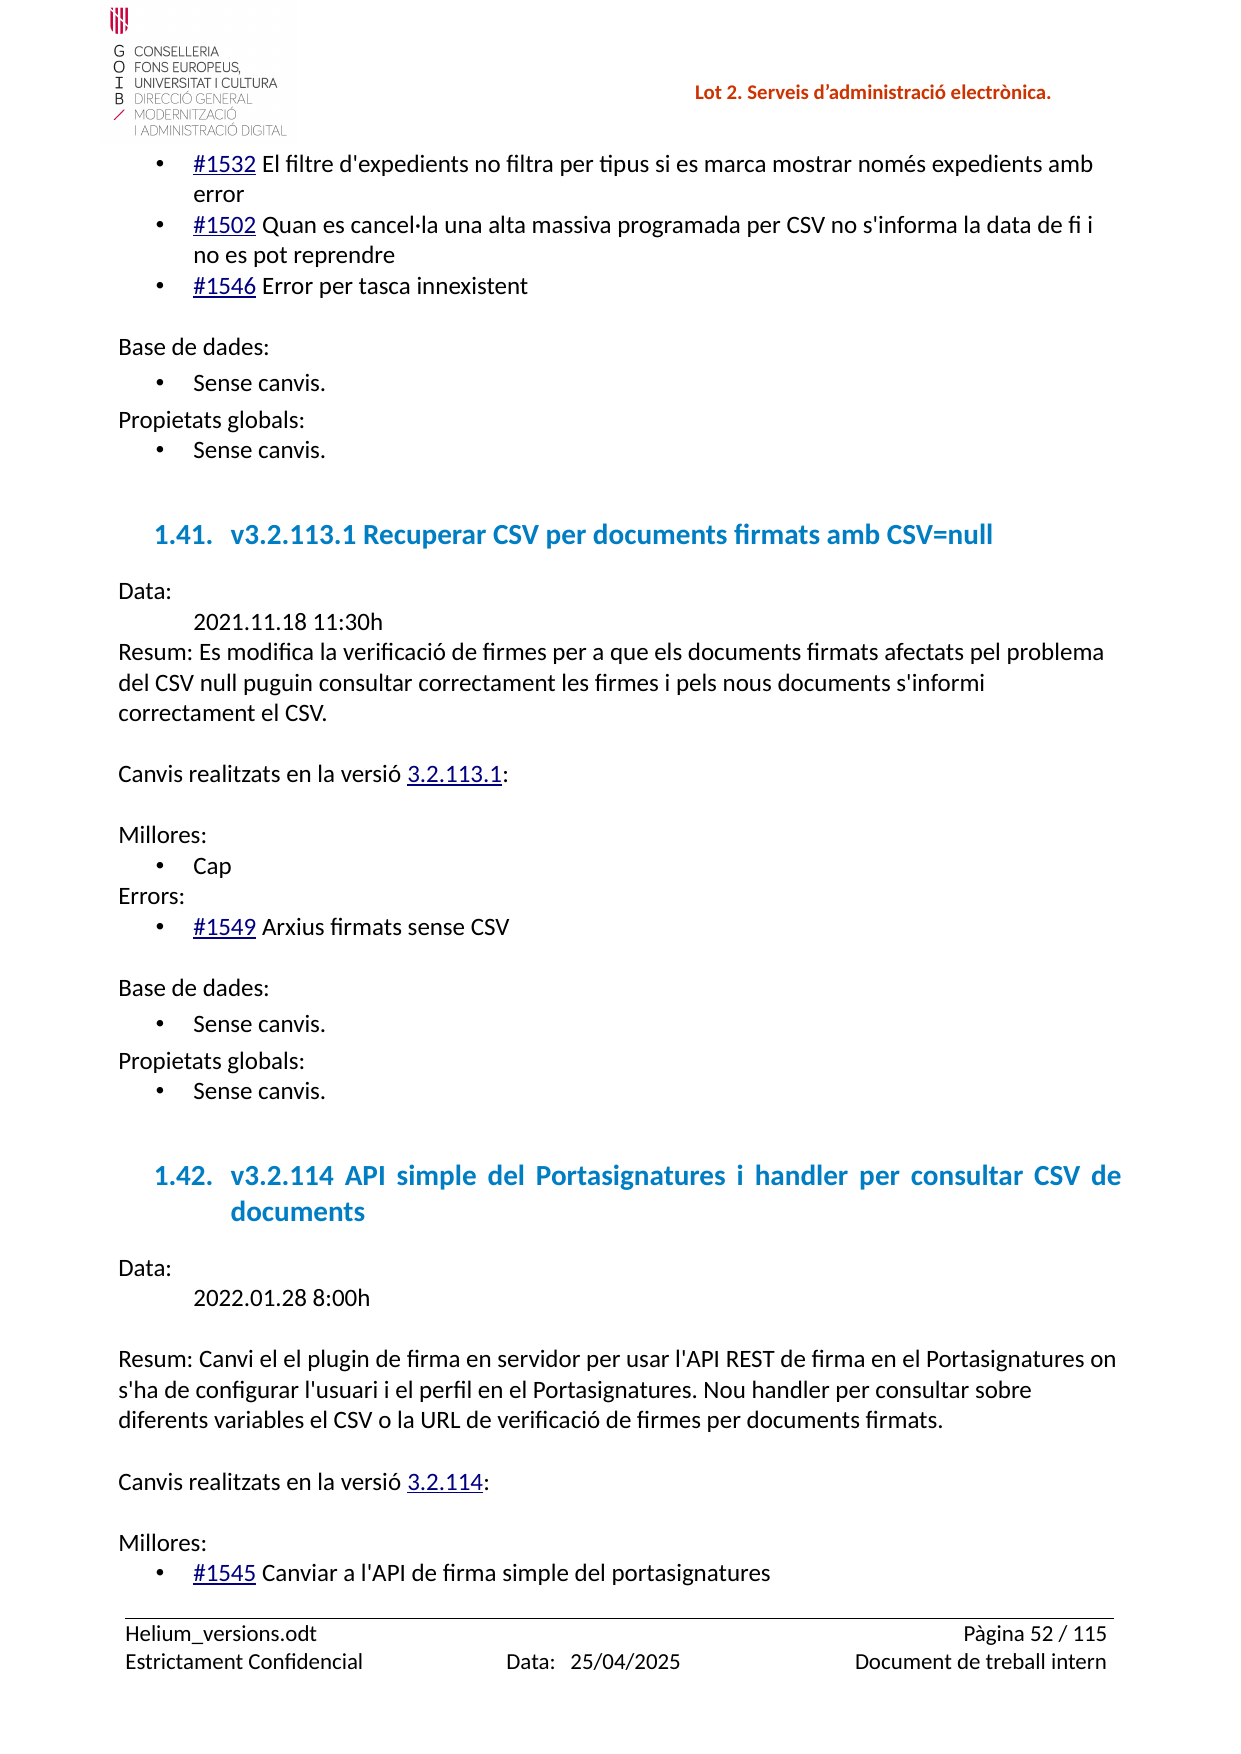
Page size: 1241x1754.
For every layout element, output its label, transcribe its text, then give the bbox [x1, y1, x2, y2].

text Base de dades: [118, 331, 1122, 361]
list Cap [156, 850, 1122, 880]
text Resum: Es modifica la verificació de firmes per a que els documents firmats afectats pel problema del CSV null puguin consultar correctament les firmes i pels nous documents s'informi correctament el CSV. [118, 636, 1122, 728]
list Sense canvis. [156, 367, 1122, 398]
text Millores: [118, 1527, 1122, 1557]
text 2022.01.28 8:00h [118, 1282, 1122, 1313]
picture [100, 0, 297, 144]
text Data: [118, 1252, 1122, 1282]
list #1545 Canviar a l'API de firma simple del portasignatures [156, 1557, 1122, 1588]
text Canvis realitzats en la versió 3.2.113.1: [118, 758, 1122, 789]
text Canvis realitzats en la versió 3.2.114: [118, 1466, 1122, 1496]
text Data: [118, 575, 1122, 606]
list #1502 Quan es cancel·la una alta massiva programada per CSV no s'informa la data de fi i no es pot reprendre [156, 209, 1122, 270]
text Propietats globals: [118, 1045, 1122, 1075]
text Resum: Canvi el el plugin de firma en servidor per usar l'API REST de firma en el Portasignatures on s'ha de configurar l'usuari i el perfil en el Portasignatures. Nou handler per consultar sobre diferents variables el CSV o la URL de verificació de firmes per documents firmats. [118, 1343, 1122, 1435]
list Sense canvis. [156, 1075, 1122, 1106]
text Base de dades: [118, 972, 1122, 1002]
text Millores: [118, 819, 1122, 850]
text 2021.11.18 11:30h [118, 606, 1122, 636]
list Sense canvis. [156, 1008, 1122, 1039]
list #1549 Arxius firmats sense CSV [156, 911, 1122, 941]
list Sense canvis. [156, 434, 1122, 465]
subtitle v3.2.114 API simple del Portasignatures i handler per consultar CSV de documents [153, 1157, 1122, 1228]
list #1546 Error per tasca innexistent [156, 270, 1122, 300]
subtitle v3.2.113.1 Recuperar CSV per documents firmats amb CSV=null [153, 516, 1122, 552]
list #1532 El filtre d'expedients no filtra per tipus si es marca mostrar només expedients amb error [156, 148, 1122, 209]
text Propietats globals: [118, 404, 1122, 434]
text Errors: [118, 880, 1122, 911]
